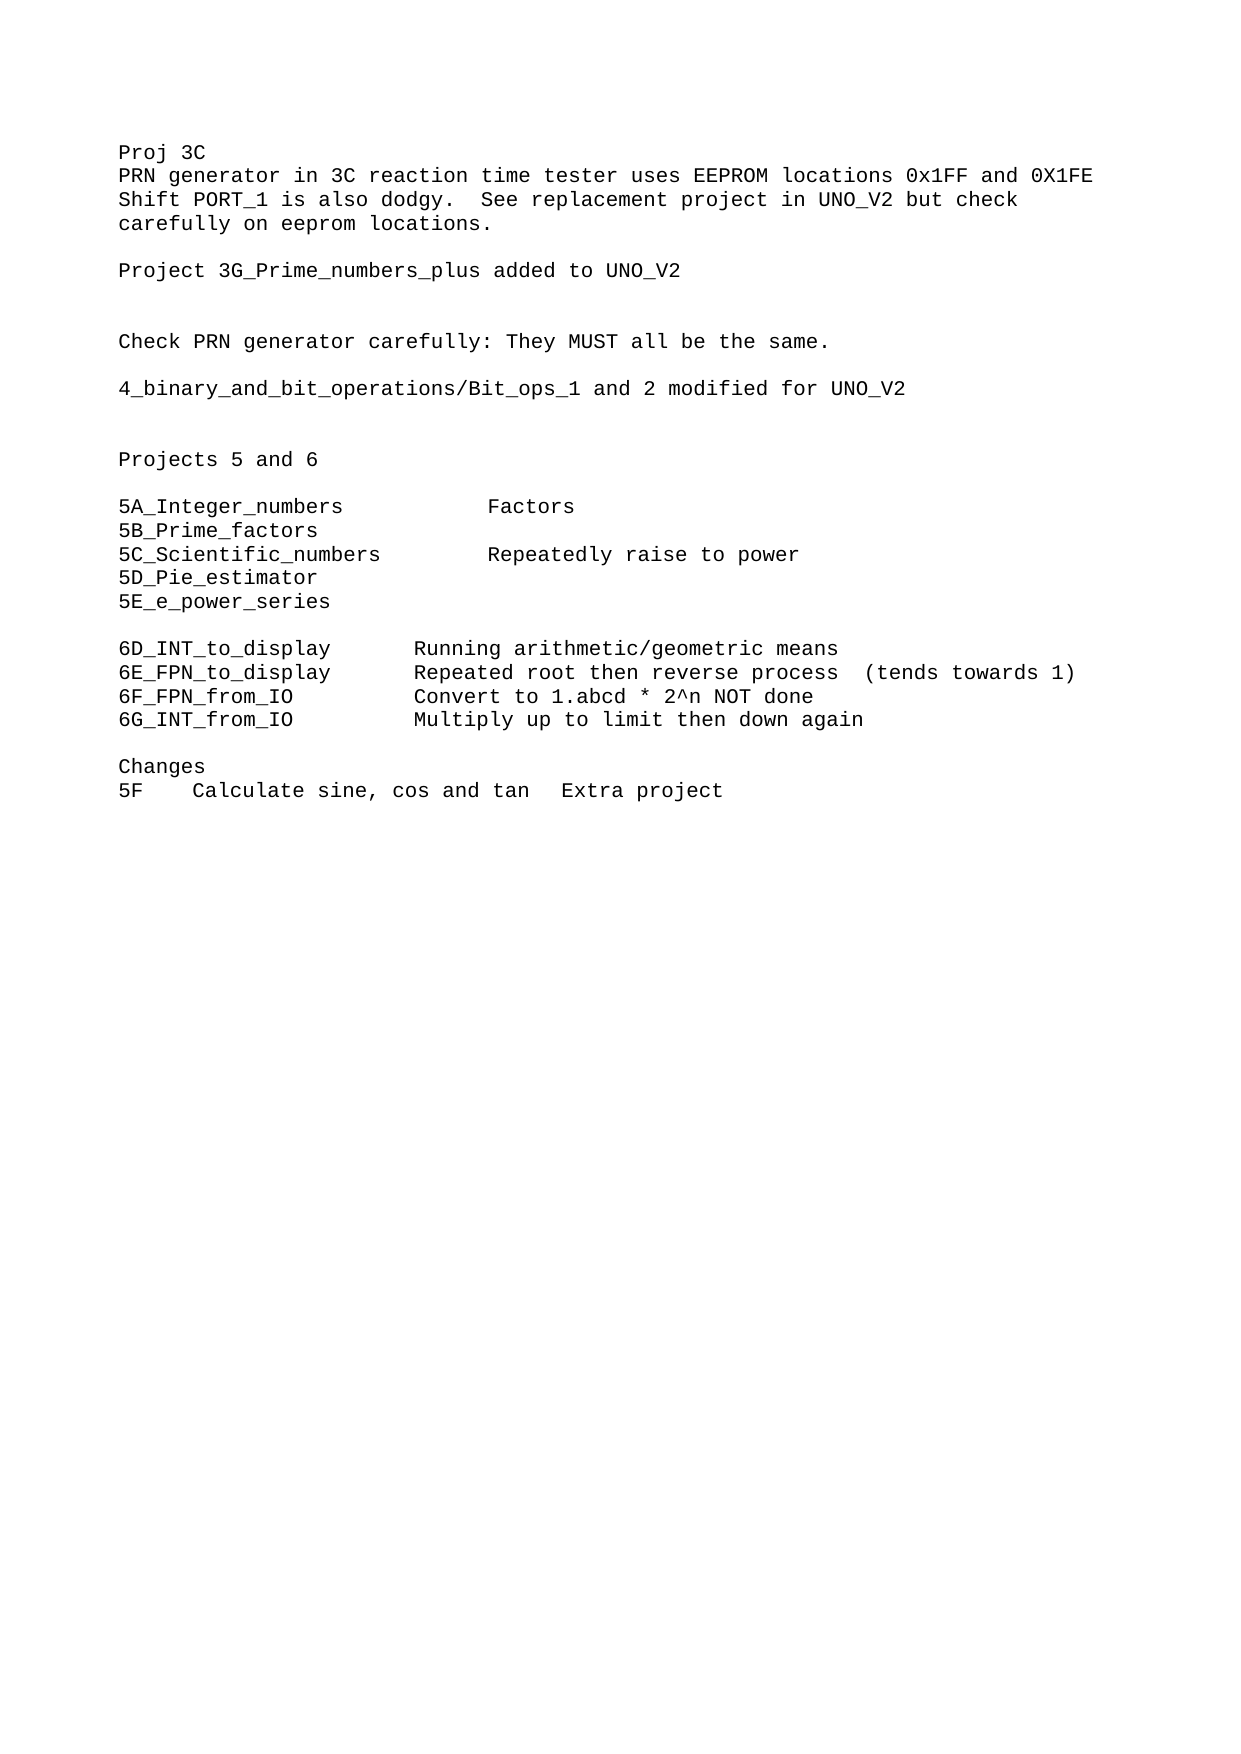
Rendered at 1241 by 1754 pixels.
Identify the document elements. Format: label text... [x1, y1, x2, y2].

text 6F_FPN_from_IO Convert to 1.abcd * 2^n NOT done [118, 686, 1122, 709]
text Check PRN generator carefully: They MUST all be the same. [118, 331, 1122, 354]
text 5A_Integer_numbers Factors [118, 496, 1122, 520]
text Project 3G_Prime_numbers_plus added to UNO_V2 [118, 260, 1122, 284]
text Projects 5 and 6 [118, 449, 1122, 473]
text 6G_INT_from_IO Multiply up to limit then down again [118, 709, 1122, 733]
text 6D_INT_to_display Running arithmetic/geometric means [118, 638, 1122, 662]
text Changes [118, 757, 1122, 780]
text 6E_FPN_to_display Repeated root then reverse process (tends towards 1) [118, 662, 1122, 686]
text PRN generator in 3C reaction time tester uses EEPROM locations 0x1FF and 0X1FE [118, 165, 1122, 189]
text 5C_Scientific_numbers Repeatedly raise to power [118, 544, 1122, 567]
text 4_binary_and_bit_operations/Bit_ops_1 and 2 modified for UNO_V2 [118, 378, 1122, 402]
text 5D_Pie_estimator [118, 567, 1122, 591]
text Shift PORT_1 is also dodgy. See replacement project in UNO_V2 but check carefully on eeprom locations. [118, 189, 1122, 236]
text 5B_Prime_factors [118, 520, 1122, 544]
text Proj 3C [118, 142, 1122, 165]
text 5E_e_power_series [118, 591, 1122, 615]
text 5F Calculate sine, cos and tan Extra project [118, 780, 1122, 804]
